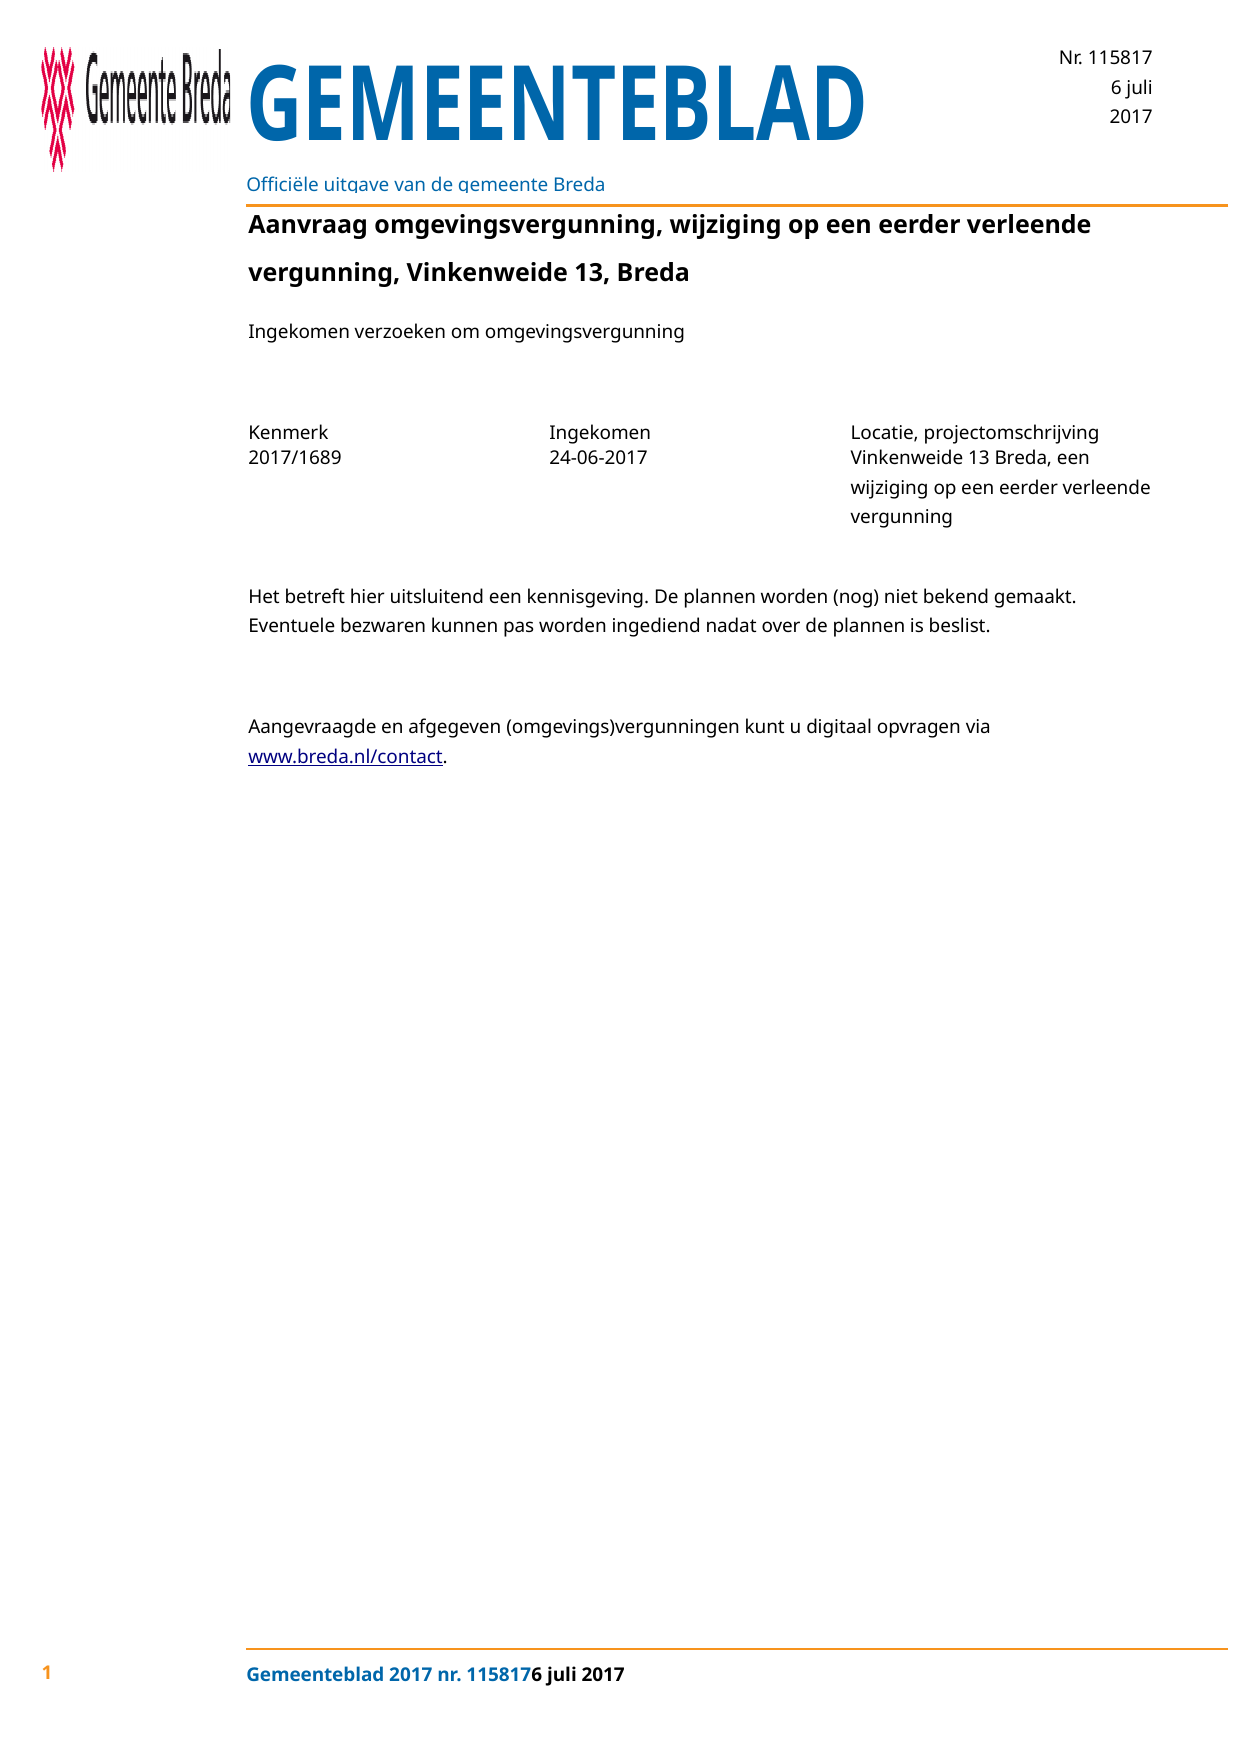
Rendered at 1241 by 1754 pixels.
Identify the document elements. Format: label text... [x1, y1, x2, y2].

table_cell 2017/1689 [248, 445, 549, 529]
table_header Locatie, projectomschrijving [850, 419, 1152, 444]
table_header Ingekomen [549, 419, 850, 444]
text Aanvraag omgevingsvergunning, wijziging op een eerder verleende vergunning, Vinkenweide 13, Breda [248, 207, 1152, 288]
text Aangevraagde en afgegeven (omgevings)vergunningen kunt u digitaal opvragen via www.breda.nl/contact. [248, 713, 1152, 769]
table_cell Vinkenweide 13 Breda, een wijziging op een eerder verleende vergunning [850, 445, 1152, 529]
text Het betreft hier uitsluitend een kennisgeving. De plannen worden (nog) niet bekend gemaakt. Eventuele bezwaren kunnen pas worden ingediend nadat over de plannen is beslist. [248, 583, 1152, 638]
picture [41, 47, 231, 172]
table_cell 24-06-2017 [549, 445, 850, 529]
table_header Kenmerk [248, 419, 549, 444]
text Ingekomen verzoeken om omgevingsvergunning [248, 318, 1152, 344]
